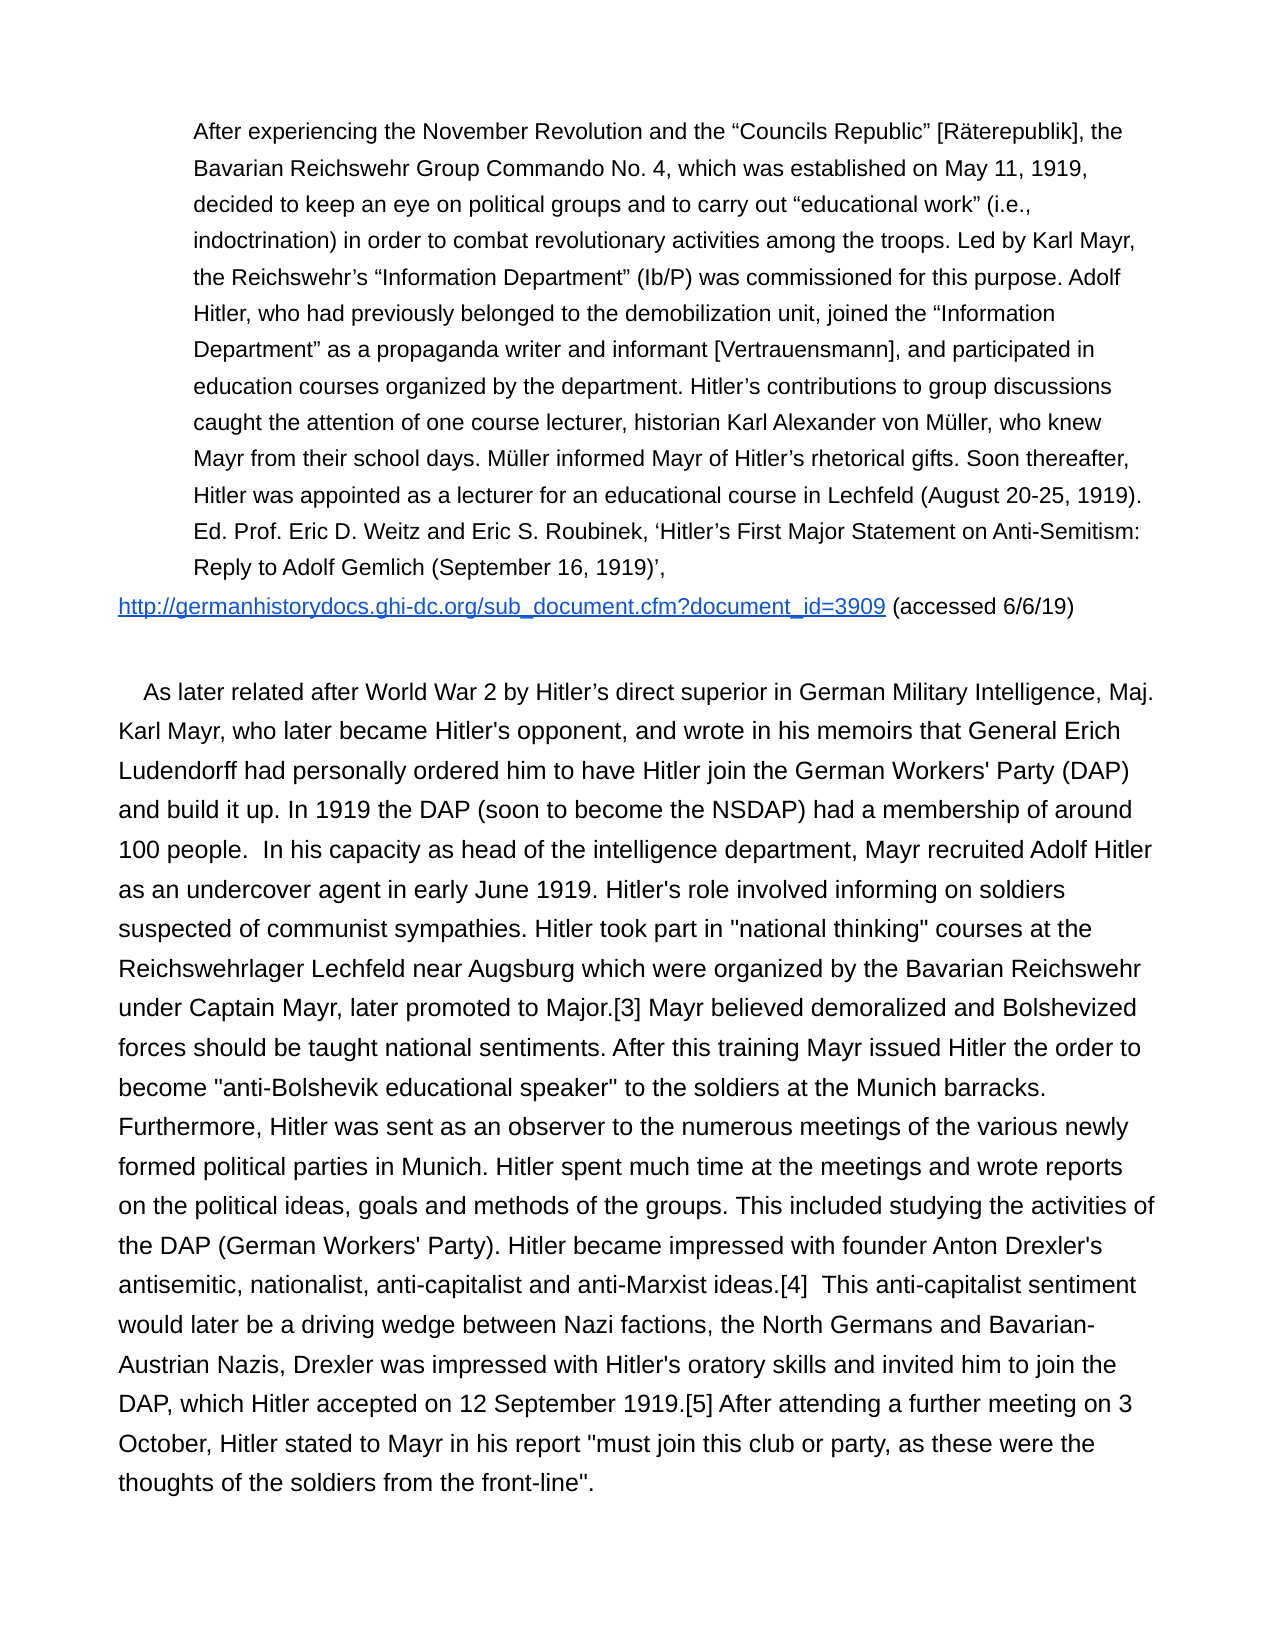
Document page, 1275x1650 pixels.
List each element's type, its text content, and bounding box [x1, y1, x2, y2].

text http://germanhistorydocs.ghi-dc.org/sub_document.cfm?document_id=3909 (accessed 6/6/19) [118, 591, 1157, 619]
text As later related after World War 2 by Hitler’s direct superior in German Military Intelligence, Maj. Karl Mayr, who later became Hitler's opponent, and wrote in his memoirs that General Erich Ludendorff had personally ordered him to have Hitler join the German Workers' Party (DAP) and build it up. In 1919 the DAP (soon to become the NSDAP) had a membership of around 100 people. In his capacity as head of the intelligence department, Mayr recruited Adolf Hitler as an undercover agent in early June 1919. Hitler's role involved informing on soldiers suspected of communist sympathies. Hitler took part in "national thinking" courses at the Reichswehrlager Lechfeld near Augsburg which were organized by the Bavarian Reichswehr under Captain Mayr, later promoted to Major.[3] Mayr believed demoralized and Bolshevized forces should be taught national sentiments. After this training Mayr issued Hitler the order to become "anti-Bolshevik educational speaker" to the soldiers at the Munich barracks. Furthermore, Hitler was sent as an observer to the numerous meetings of the various newly formed political parties in Munich. Hitler spent much time at the meetings and wrote reports on the political ideas, goals and methods of the groups. This included studying the activities of the DAP (German Workers' Party). Hitler became impressed with founder Anton Drexler's antisemitic, nationalist, anti-capitalist and anti-Marxist ideas.[4] This anti-capitalist sentiment would later be a driving wedge between Nazi factions, the North Germans and Bavarian-Austrian Nazis, Drexler was impressed with Hitler's oratory skills and invited him to join the DAP, which Hitler accepted on 12 September 1919.[5] After attending a further meeting on 3 October, Hitler stated to Mayr in his report "must join this club or party, as these were the thoughts of the soldiers from the front-line". [118, 678, 1157, 1497]
text After experiencing the November Revolution and the “Councils Republic” [Räterepublik], the Bavarian Reichswehr Group Commando No. 4, which was established on May 11, 1919, decided to keep an eye on political groups and to carry out “educational work” (i.e., indoctrination) in order to combat revolutionary activities among the troops. Led by Karl Mayr, the Reichswehr’s “Information Department” (Ib/P) was commissioned for this purpose. Adolf Hitler, who had previously belonged to the demobilization unit, joined the “Information Department” as a propaganda writer and informant [Vertrauensmann], and participated in education courses organized by the department. Hitler’s contributions to group discussions caught the attention of one course lecturer, historian Karl Alexander von Müller, who knew Mayr from their school days. Müller informed Mayr of Hitler’s rhetorical gifts. Soon thereafter, Hitler was appointed as a lecturer for an educational course in Lechfeld (August 20-25, 1919). Ed. Prof. Eric D. Weitz and Eric S. Roubinek, ‘Hitler’s First Major Statement on Anti-Semitism: Reply to Adolf Gemlich (September 16, 1919)’, [193, 118, 1157, 581]
